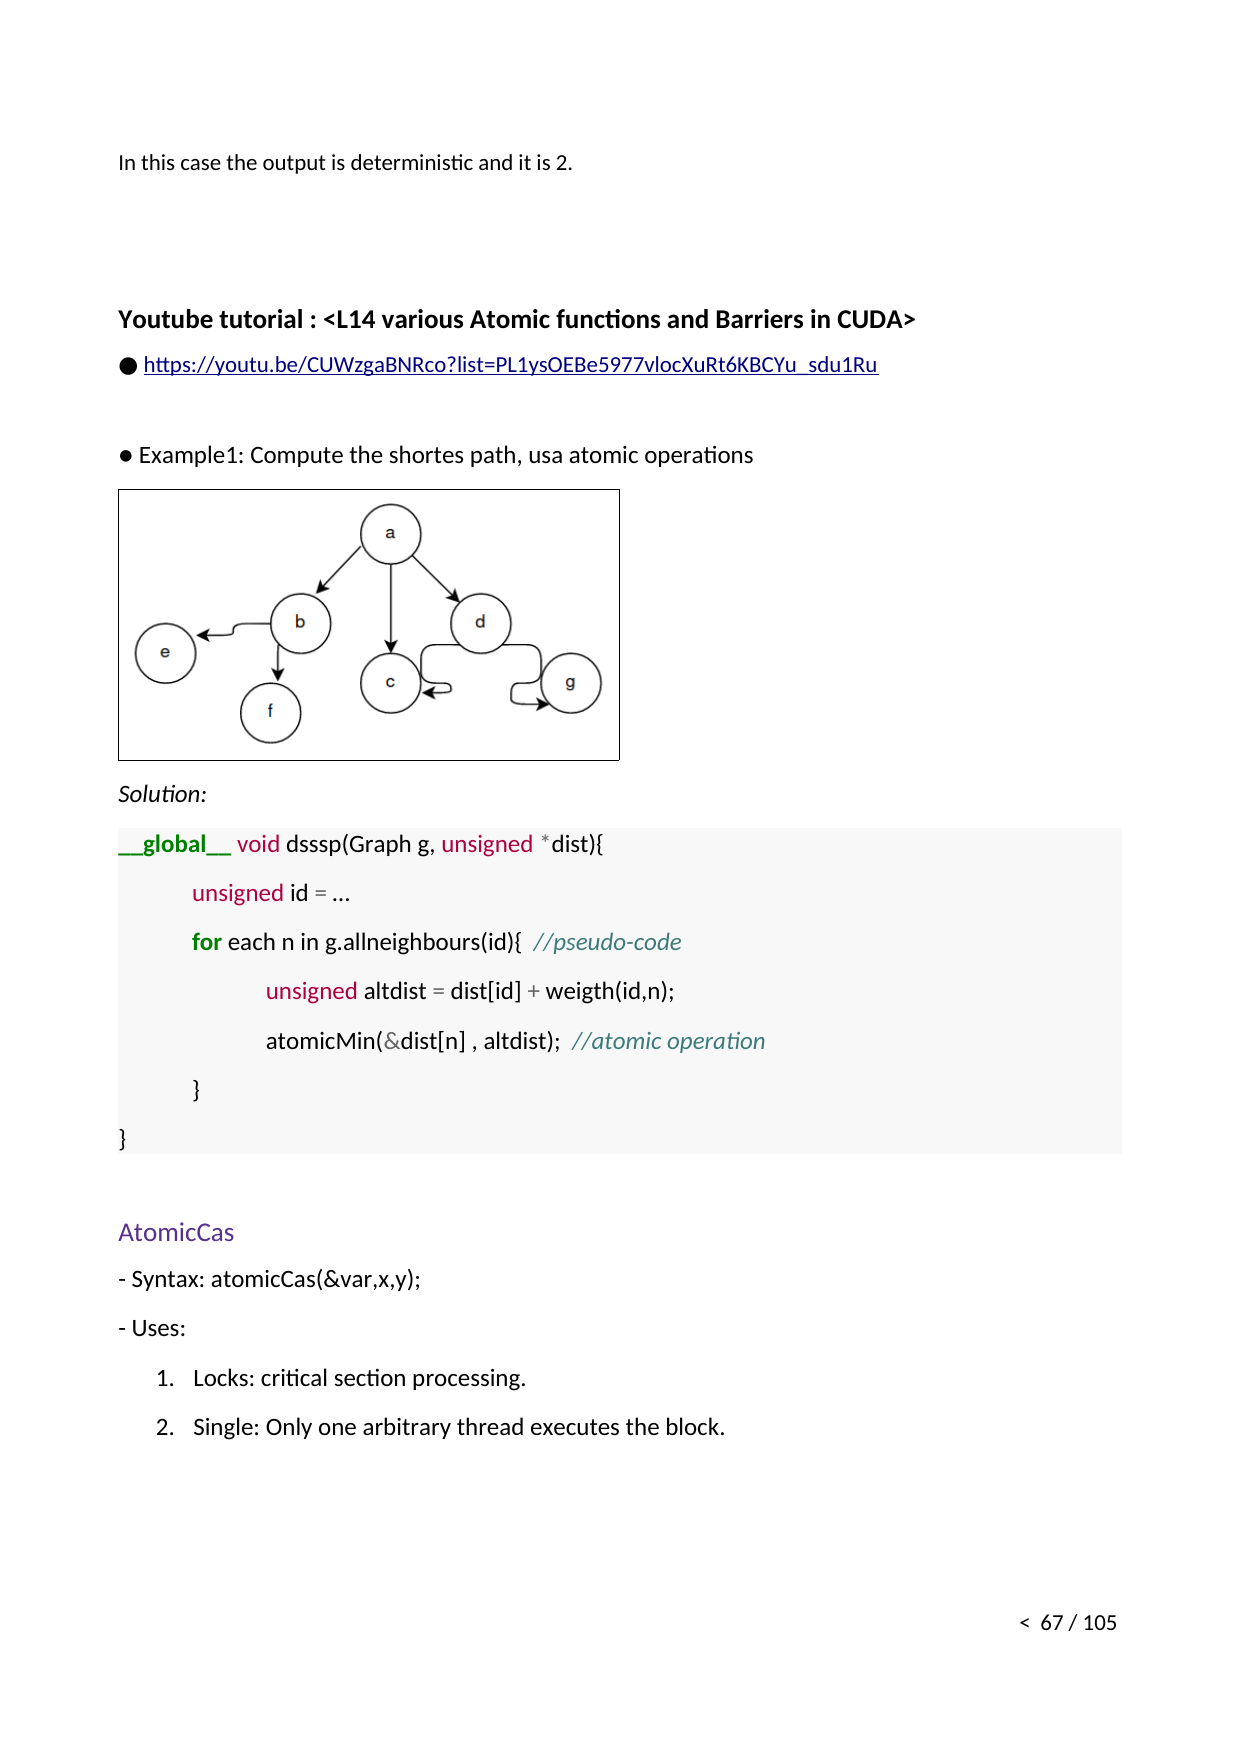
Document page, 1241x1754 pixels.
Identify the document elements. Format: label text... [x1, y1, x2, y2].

text ● Example1: Compute the shortes path, usa atomic operations [118, 439, 1122, 470]
list Single: Only one arbitrary thread executes the block. [156, 1412, 1122, 1442]
subtitle Youtube tutorial : <L14 various Atomic functions and Barriers in CUDA> [118, 302, 1122, 335]
text atomicMin(&dist[n] , altdist); //atomic operation [118, 1025, 1122, 1055]
subtitle AtomicCas [118, 1215, 1122, 1248]
picture [121, 491, 617, 757]
text - Uses: [118, 1312, 1122, 1343]
text Solution: [118, 778, 1122, 809]
text ● https://youtu.be/CUWzgaBNRco?list=PL1ysOEBe5977vlocXuRt6KBCYu_sdu1Ru [118, 350, 1122, 378]
text - Syntax: atomicCas(&var,x,y); [118, 1263, 1122, 1293]
text In this case the output is deterministic and it is 2. [118, 148, 1122, 176]
text for each n in g.allneighbours(id){ //pseudo-code [118, 926, 1122, 957]
text } [118, 1074, 1122, 1104]
text unsigned id = … [118, 877, 1122, 907]
text __global__ void dsssp(Graph g, unsigned *dist){ [118, 828, 1122, 858]
list Locks: critical section processing. [156, 1362, 1122, 1392]
text } [118, 1123, 1122, 1154]
text unsigned altdist = dist[id] + weigth(id,n); [118, 976, 1122, 1006]
